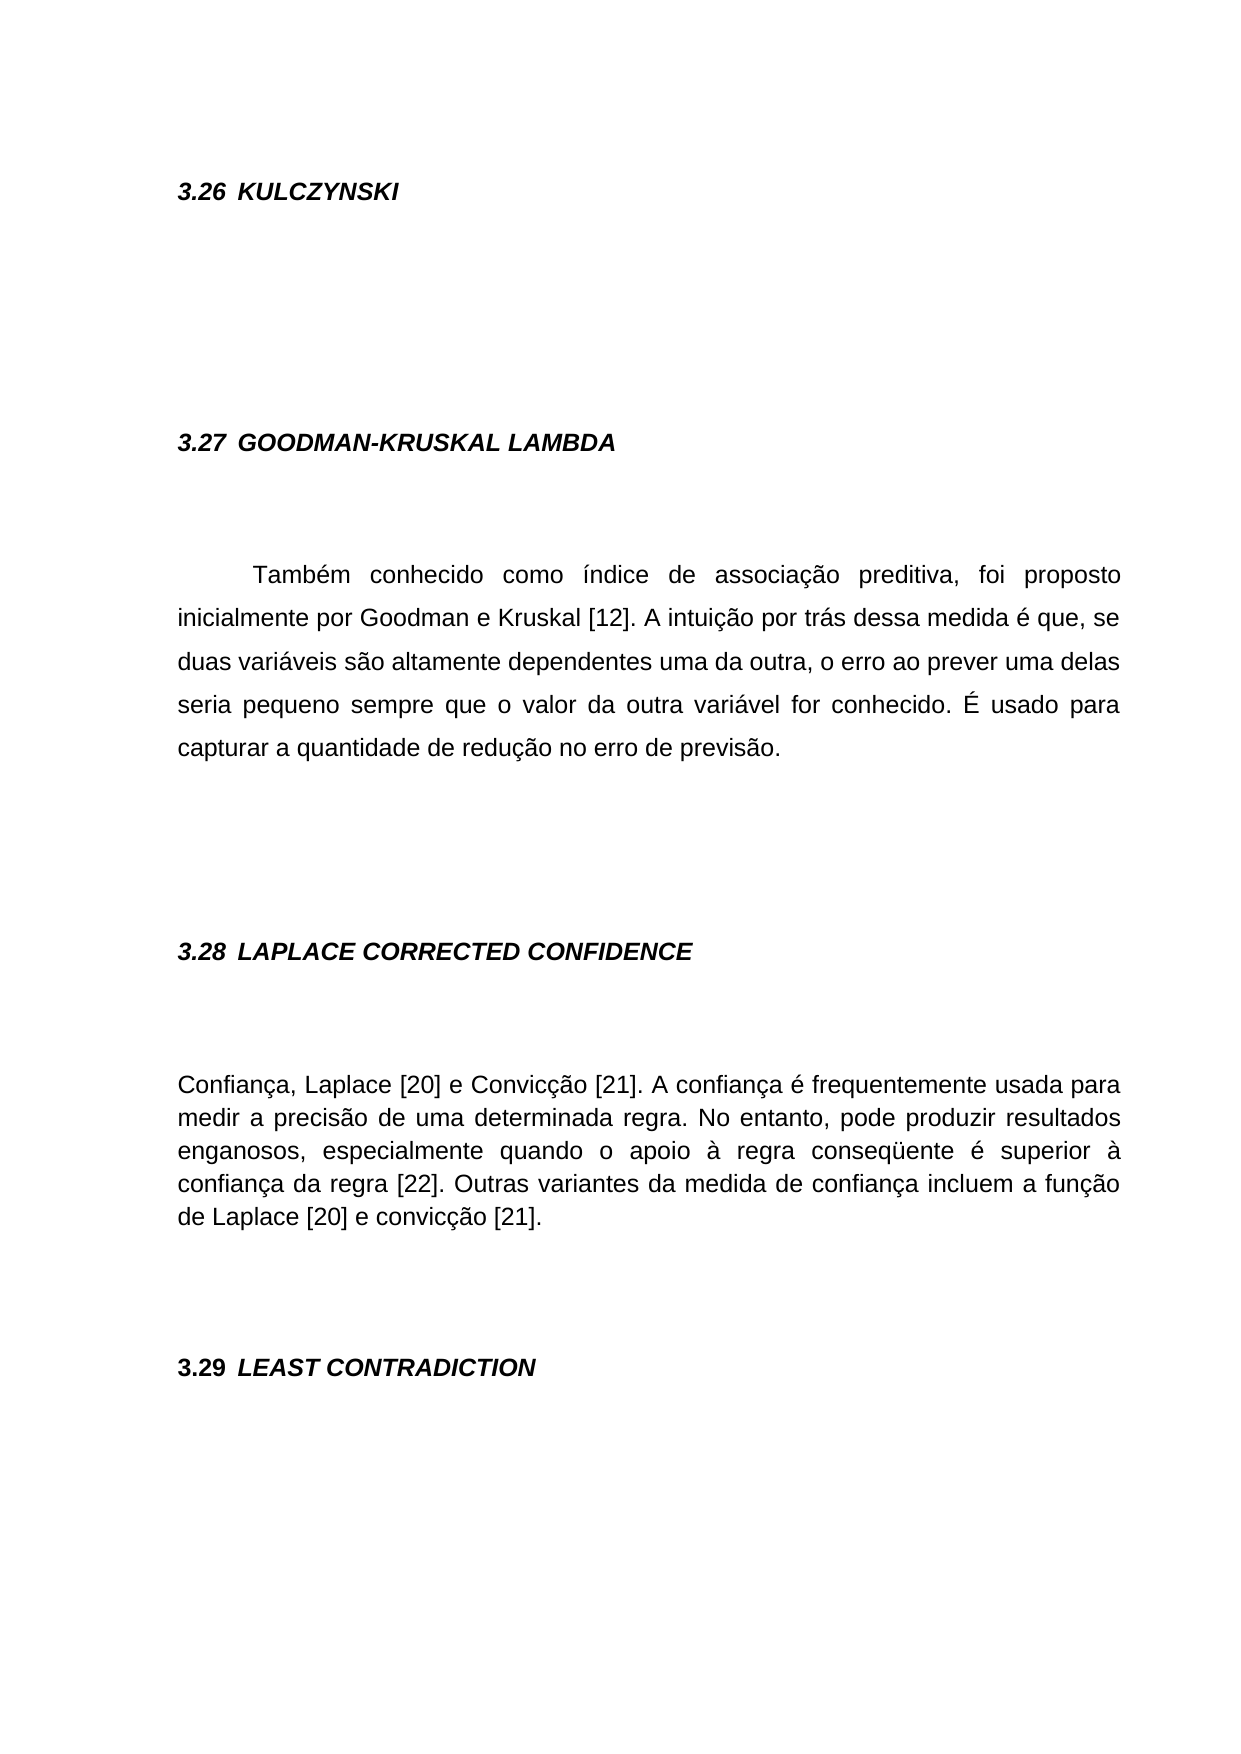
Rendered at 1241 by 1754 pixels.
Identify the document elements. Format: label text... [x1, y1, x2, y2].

subtitle LAPLACE CORRECTED CONFIDENCE [177, 937, 1122, 966]
subtitle KULCZYNSKI [177, 177, 1122, 206]
subtitle GOODMAN-KRUSKAL LAMBDA [177, 428, 1122, 457]
text Confiança, Laplace [20] e Convicção [21]. A confiança é frequentemente usada para medir a precisão de uma determinada regra. No entanto, pode produzir resultados enganosos, especialmente quando o apoio à regra conseqüente é superior à confiança da regra [22]. Outras variantes da medida de confiança incluem a função de Laplace [20] e convicção [21]. [177, 1070, 1122, 1231]
subtitle LEAST CONTRADICTION [177, 1353, 1122, 1382]
text Também conhecido como índice de associação preditiva, foi proposto inicialmente por Goodman e Kruskal [12]. A intuição por trás dessa medida é que, se duas variáveis ​​são altamente dependentes uma da outra, o erro ao prever uma delas seria pequeno sempre que o valor da outra variável for conhecido. É usado para capturar a quantidade de redução no erro de previsão. [177, 560, 1122, 762]
